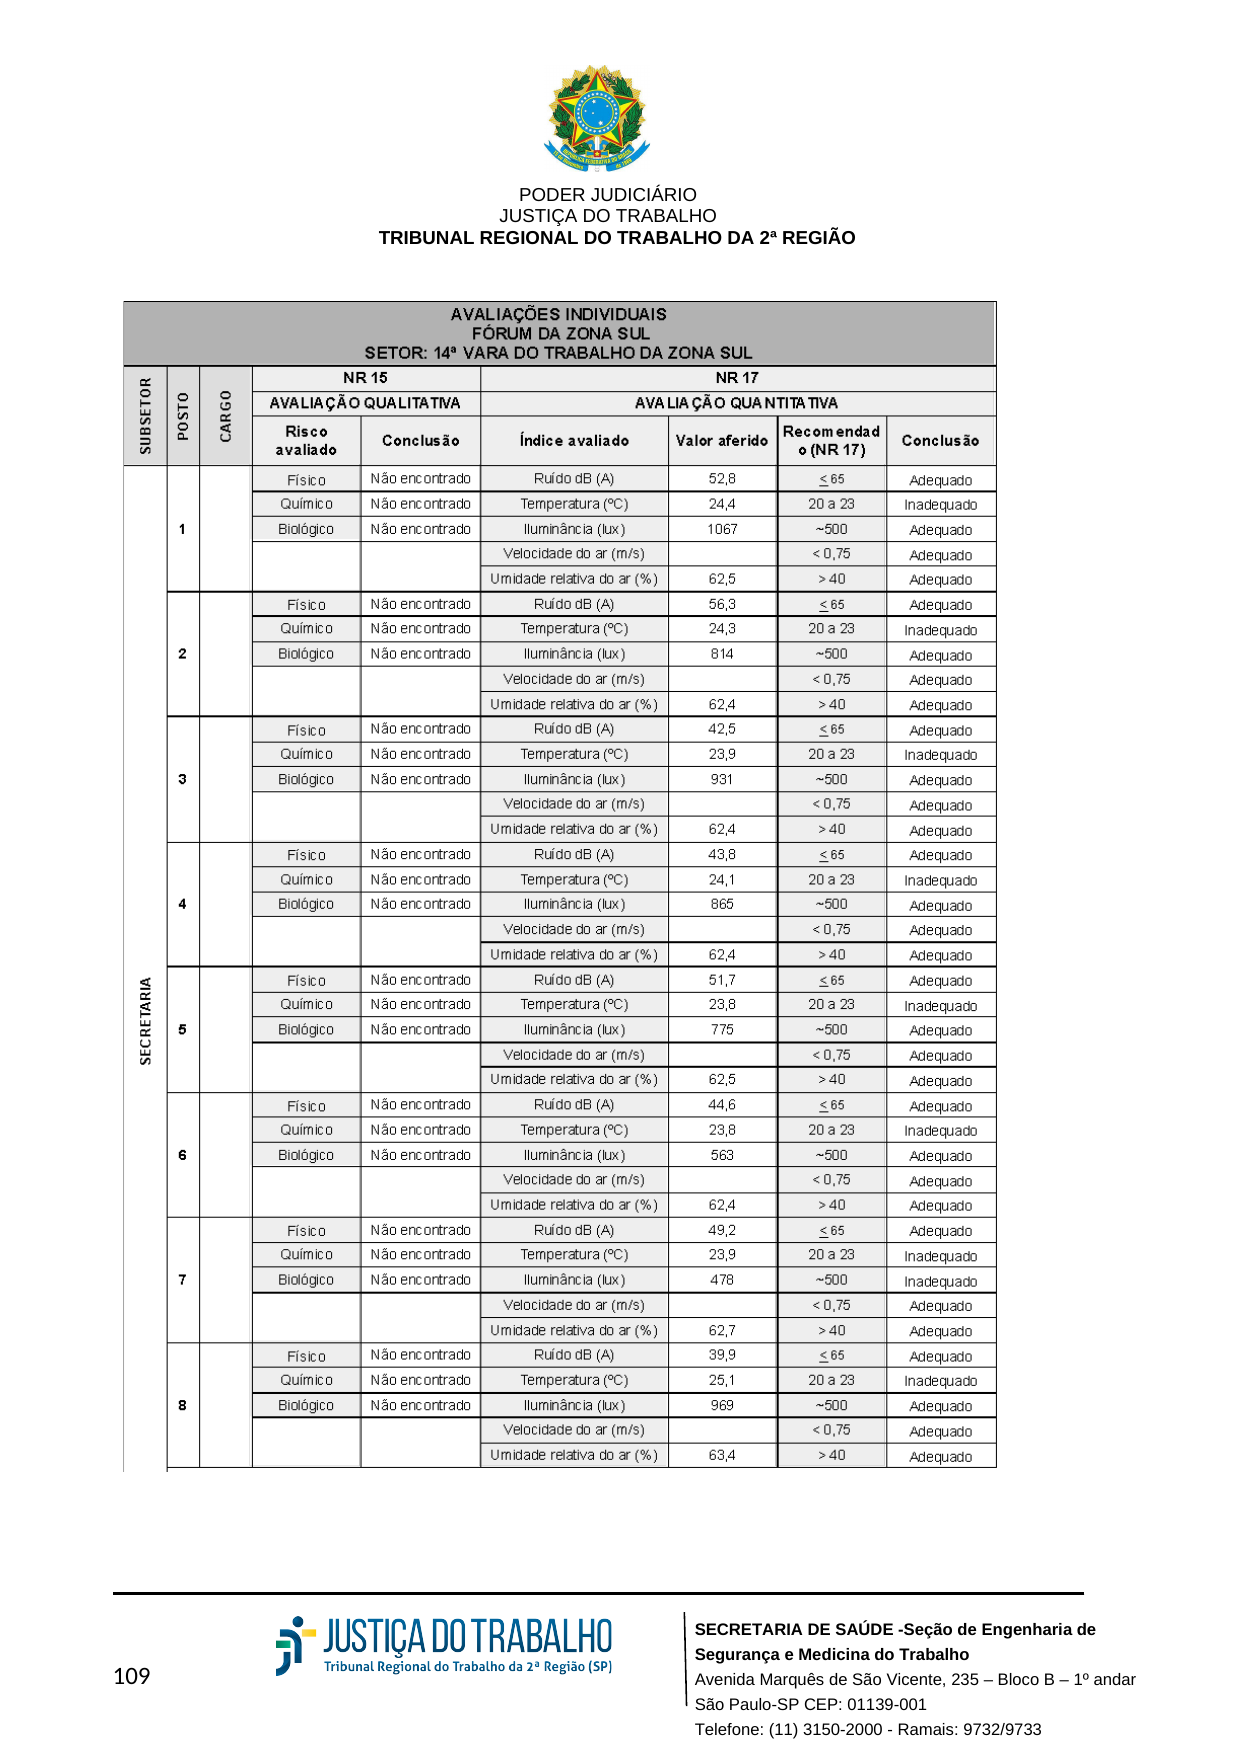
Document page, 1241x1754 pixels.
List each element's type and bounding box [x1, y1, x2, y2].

picture [543, 65, 650, 172]
picture [276, 1616, 612, 1676]
table_header [113, 291, 1063, 1482]
picture [123, 301, 1001, 1472]
